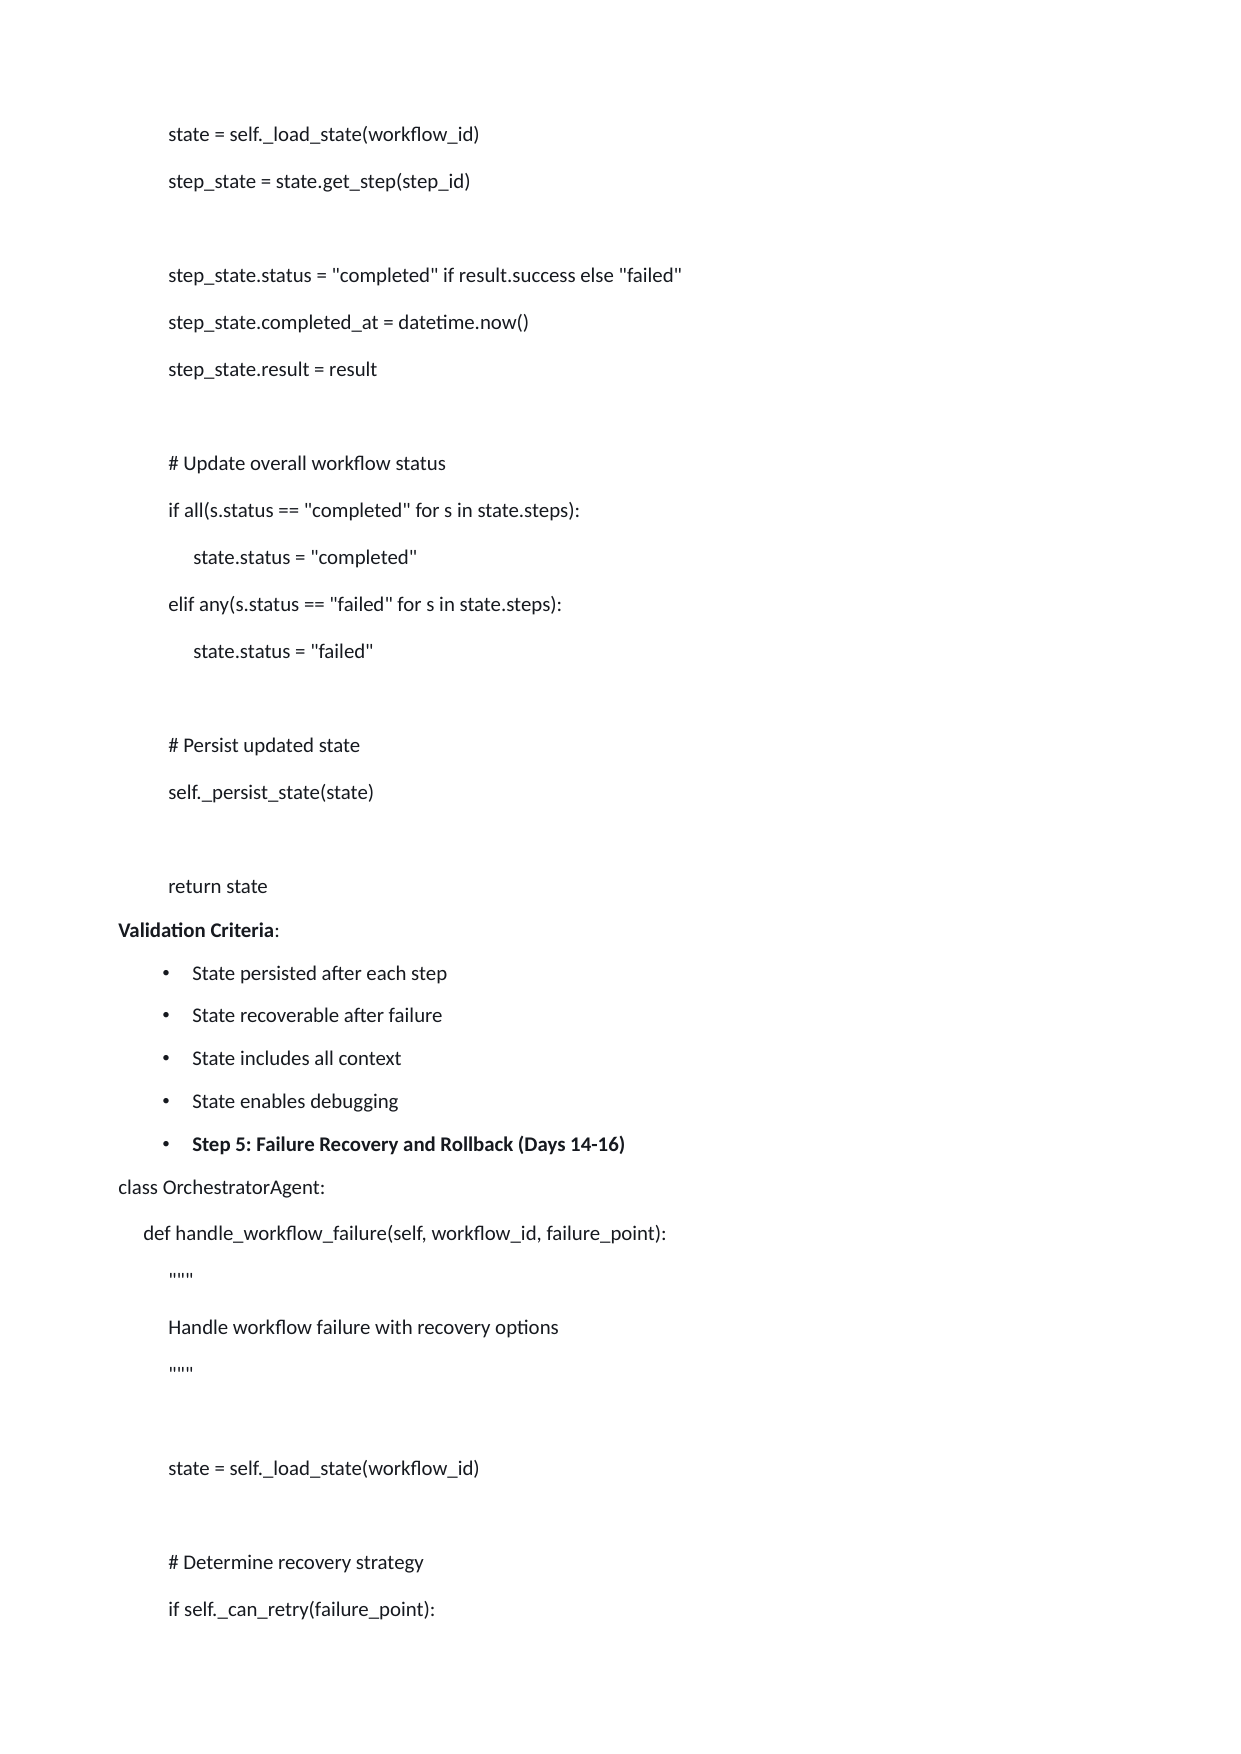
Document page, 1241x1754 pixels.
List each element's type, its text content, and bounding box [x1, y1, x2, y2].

text if self._can_retry(failure_point): [118, 1593, 1122, 1622]
text Handle workflow failure with recovery options [118, 1311, 1122, 1340]
text # Persist updated state [118, 729, 1122, 758]
list State includes all context [162, 1046, 1122, 1071]
text # Determine recovery strategy [118, 1546, 1122, 1575]
text """ [118, 1264, 1122, 1293]
text state.status = "failed" [118, 635, 1122, 664]
text step_state.completed_at = datetime.now() [118, 306, 1122, 335]
text if all(s.status == "completed" for s in state.steps): [118, 494, 1122, 523]
text elif any(s.status == "failed" for s in state.steps): [118, 588, 1122, 617]
list State recoverable after failure [162, 1003, 1122, 1028]
list Step 5: Failure Recovery and Rollback (Days 14-16) [162, 1131, 1122, 1157]
text def handle_workflow_failure(self, workflow_id, failure_point): [118, 1217, 1122, 1246]
text return state [118, 870, 1122, 898]
list State enables debugging [162, 1088, 1122, 1114]
text state = self._load_state(workflow_id) [118, 118, 1122, 147]
text # Update overall workflow status [118, 447, 1122, 476]
list State persisted after each step [162, 960, 1122, 985]
text step_state.result = result [118, 353, 1122, 382]
text step_state = state.get_step(step_id) [118, 165, 1122, 194]
text state = self._load_state(workflow_id) [118, 1452, 1122, 1481]
text self._persist_state(state) [118, 776, 1122, 804]
text Validation Criteria: [118, 917, 1122, 942]
text state.status = "completed" [118, 541, 1122, 570]
text class OrchestratorAgent: [118, 1174, 1122, 1200]
text step_state.status = "completed" if result.success else "failed" [118, 259, 1122, 288]
text """ [118, 1358, 1122, 1387]
